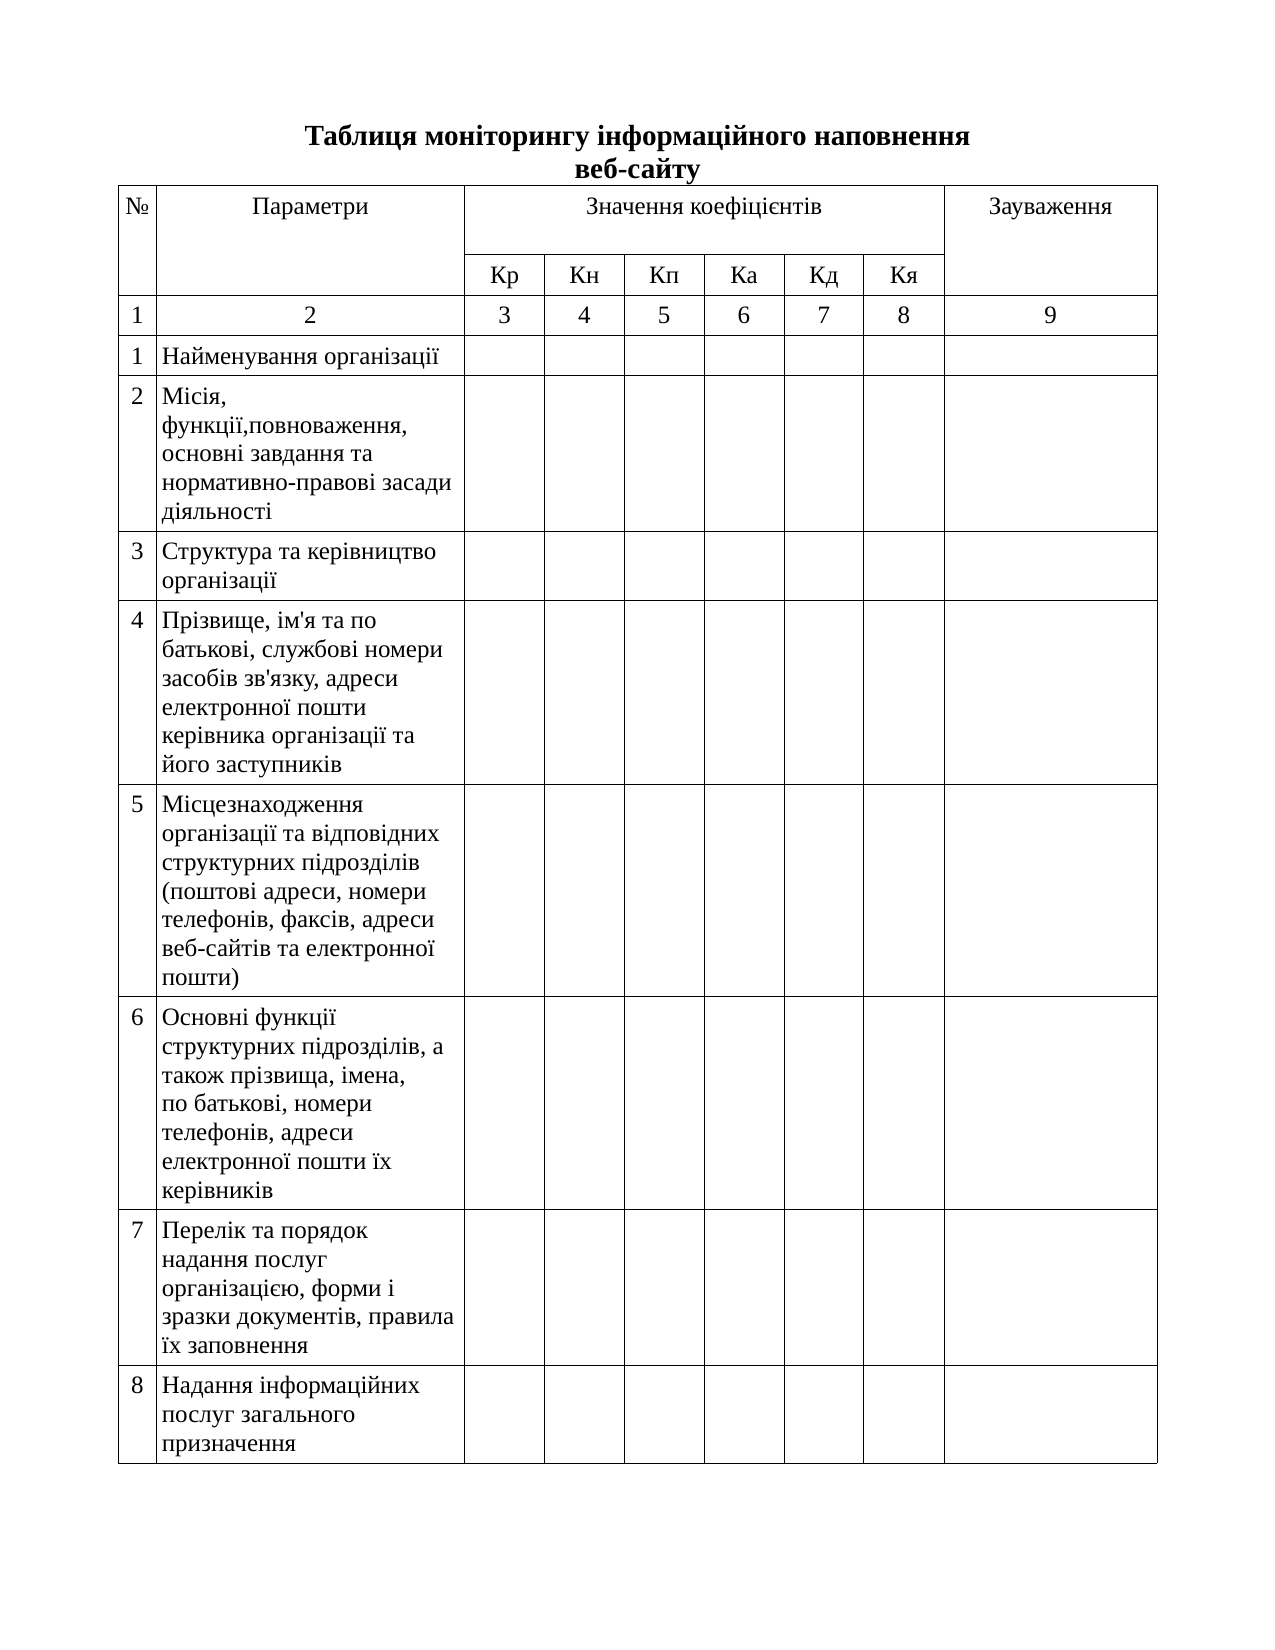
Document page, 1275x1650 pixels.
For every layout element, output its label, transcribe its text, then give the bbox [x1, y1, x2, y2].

table_cell 5 [119, 785, 156, 996]
table_cell 4 [545, 296, 624, 335]
table_cell Структура та керівництво організації [157, 532, 464, 599]
table_cell [785, 336, 863, 375]
table_header Зауваження [945, 186, 1157, 294]
table_cell [465, 785, 544, 996]
table_header Значення коефіцієнтів [465, 186, 944, 254]
table_cell Найменування організації [157, 336, 464, 375]
text Таблиця моніторингу інформаційного наповнення [118, 118, 1157, 152]
table_cell [945, 785, 1157, 996]
table_cell [545, 601, 624, 784]
table_cell Кя [864, 255, 944, 294]
table_cell Кд [785, 255, 863, 294]
table_cell [864, 1210, 944, 1364]
table_cell [785, 1210, 863, 1364]
table_cell [705, 1366, 784, 1462]
table_cell [625, 376, 704, 531]
table_cell [465, 1210, 544, 1364]
table_cell [945, 997, 1157, 1209]
table_cell [864, 336, 944, 375]
table_cell [705, 997, 784, 1209]
table_cell 2 [157, 296, 464, 335]
table_cell 7 [119, 1210, 156, 1364]
table_cell [785, 1366, 863, 1462]
table_cell 3 [119, 532, 156, 599]
table_cell 4 [119, 601, 156, 784]
table_header Параметри [157, 186, 464, 294]
table_cell [705, 376, 784, 531]
table_cell [785, 532, 863, 599]
table_cell 8 [864, 296, 944, 335]
table_cell 6 [705, 296, 784, 335]
table_cell [545, 336, 624, 375]
table_cell 3 [465, 296, 544, 335]
table_cell 9 [945, 296, 1157, 335]
table_cell [705, 1210, 784, 1364]
table_cell [545, 376, 624, 531]
table_cell [945, 601, 1157, 784]
table_cell [625, 532, 704, 599]
table_cell 2 [119, 376, 156, 531]
table_cell [785, 376, 863, 531]
table_cell 1 [119, 336, 156, 375]
table_header № [119, 186, 156, 294]
table_cell [864, 601, 944, 784]
table_cell [465, 336, 544, 375]
table_cell [705, 532, 784, 599]
table_cell Місцезнаходження організації та відповідних структурних підрозділів (поштові адреси, номери телефонів, факсів, адреси веб-сайтів та електронної пошти) [157, 785, 464, 996]
table_cell [864, 997, 944, 1209]
table_cell [625, 1210, 704, 1364]
table_cell [864, 785, 944, 996]
table_cell [545, 1366, 624, 1462]
table_cell 1 [119, 296, 156, 335]
table_cell [785, 785, 863, 996]
table_cell Основні функції структурних підрозділів, а також прізвища, імена, по батькові, номери телефонів, адреси електронної пошти їх керівників [157, 997, 464, 1209]
table_cell Прізвище, ім'я та по батькові, службові номери засобів зв'язку, адреси електронної пошти керівника організації та його заступників [157, 601, 464, 784]
table_cell [545, 532, 624, 599]
table_cell [785, 997, 863, 1209]
table_cell [625, 785, 704, 996]
table_cell Кн [545, 255, 624, 294]
table_cell [864, 376, 944, 531]
table_cell Місія, функції,повноваження, основні завдання та нормативно-правові засади діяльності [157, 376, 464, 531]
table_cell [465, 601, 544, 784]
table_cell [545, 785, 624, 996]
table_cell [625, 336, 704, 375]
table_cell 5 [625, 296, 704, 335]
text веб-сайту [118, 152, 1157, 185]
table_cell [945, 532, 1157, 599]
table_cell [625, 997, 704, 1209]
table_cell [785, 601, 863, 784]
table_cell [545, 997, 624, 1209]
table_cell [465, 532, 544, 599]
table_cell [625, 601, 704, 784]
table_cell [465, 997, 544, 1209]
table_cell [465, 1366, 544, 1462]
table_cell [545, 1210, 624, 1364]
table_cell [625, 1366, 704, 1462]
table_cell [864, 1366, 944, 1462]
table_cell [945, 1210, 1157, 1364]
table_cell 8 [119, 1366, 156, 1462]
table_cell [705, 785, 784, 996]
table_cell 6 [119, 997, 156, 1209]
table_cell Кр [465, 255, 544, 294]
table_cell [945, 376, 1157, 531]
table_cell 7 [785, 296, 863, 335]
table_cell [945, 1366, 1157, 1462]
table_cell Перелік та порядок надання послуг організацією, форми і зразки документів, правила їх заповнення [157, 1210, 464, 1364]
table_cell [705, 601, 784, 784]
table_cell Ка [705, 255, 784, 294]
table_cell [705, 336, 784, 375]
table_cell [864, 532, 944, 599]
table_cell Кп [625, 255, 704, 294]
table_cell [465, 376, 544, 531]
table_cell [945, 336, 1157, 375]
table_cell Надання інформаційних послуг загального призначення [157, 1366, 464, 1462]
